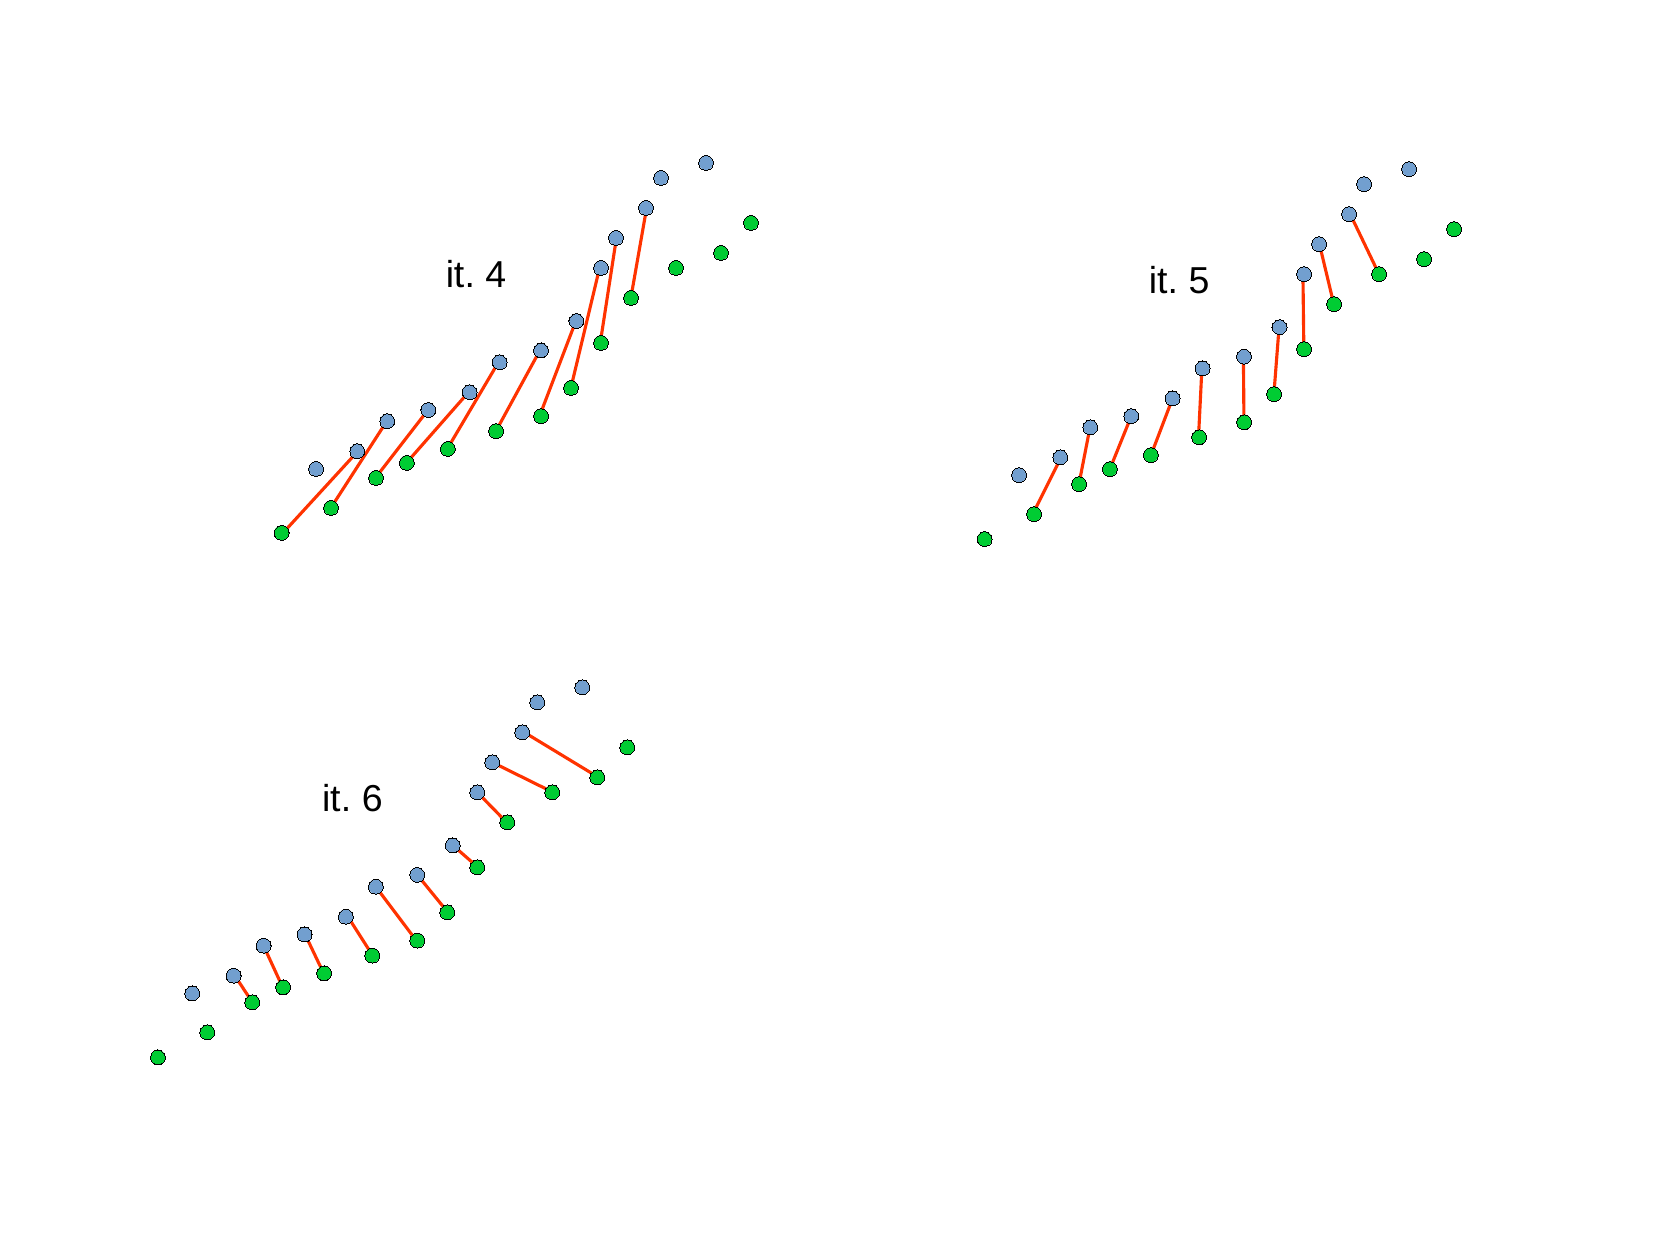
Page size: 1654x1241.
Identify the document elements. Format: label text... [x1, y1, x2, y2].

text_box [623, 290, 639, 306]
text_box [199, 1024, 215, 1040]
text_box [1401, 161, 1417, 177]
text_box [568, 313, 584, 329]
text_box [1195, 360, 1211, 376]
text_box [244, 994, 260, 1010]
text_box [492, 354, 508, 370]
text_box it. 5 [1134, 251, 1225, 309]
text_box [256, 938, 272, 954]
text_box [274, 525, 290, 541]
text_box [608, 230, 624, 246]
text_box [368, 879, 384, 895]
text_box [440, 441, 456, 457]
text_box [349, 443, 365, 459]
text_box [1052, 449, 1068, 465]
text_box [226, 968, 242, 984]
text_box [499, 814, 515, 830]
text_box [275, 979, 291, 995]
text_box [338, 909, 354, 925]
text_box [1071, 476, 1087, 492]
text_box [368, 470, 384, 486]
text_box [593, 335, 609, 351]
text_box [1341, 206, 1357, 222]
text_box [1296, 266, 1312, 282]
text_box [533, 408, 549, 424]
text_box [653, 170, 669, 186]
text_box [1165, 390, 1181, 406]
text_box [1143, 447, 1159, 463]
text_box [544, 784, 560, 800]
text_box [323, 500, 339, 516]
text_box [574, 679, 590, 695]
text_box [638, 200, 654, 216]
text_box [469, 784, 485, 800]
text_box [409, 933, 425, 949]
text_box [713, 245, 729, 261]
text_box [1311, 236, 1327, 252]
text_box [379, 413, 395, 429]
text_box [420, 402, 436, 418]
text_box [184, 985, 200, 1001]
text_box [1266, 386, 1282, 402]
text_box [1446, 221, 1462, 237]
text_box [533, 342, 549, 358]
text_box [1326, 296, 1342, 312]
text_box [1191, 429, 1207, 445]
text_box [409, 867, 425, 883]
text_box [308, 461, 324, 477]
text_box [1356, 176, 1372, 192]
text_box [462, 384, 478, 400]
text_box [364, 948, 380, 964]
text_box it. 4 [431, 245, 522, 303]
text_box [563, 380, 579, 396]
text_box [1296, 341, 1312, 357]
text_box [316, 965, 332, 981]
text_box [150, 1049, 166, 1065]
text_box [1371, 266, 1387, 282]
text_box [589, 769, 605, 785]
text_box [469, 859, 485, 875]
text_box [1271, 319, 1288, 335]
text_box [529, 694, 545, 710]
text_box [399, 455, 415, 471]
text_box [1236, 349, 1252, 365]
text_box [1082, 419, 1098, 435]
text_box [668, 260, 684, 276]
text_box [484, 754, 500, 770]
text_box [1026, 506, 1042, 522]
text_box [1102, 461, 1118, 477]
text_box [1416, 251, 1432, 267]
text_box [1011, 467, 1027, 483]
text_box [619, 739, 635, 755]
text_box [1123, 408, 1139, 424]
text_box [514, 724, 530, 740]
text_box [593, 260, 609, 276]
text_box [977, 531, 993, 547]
text_box [439, 904, 455, 920]
text_box [1236, 414, 1252, 430]
text_box [297, 926, 313, 942]
text_box [743, 215, 759, 231]
text_box [445, 837, 461, 853]
text_box [488, 423, 504, 439]
text_box it. 6 [307, 770, 398, 828]
text_box [698, 155, 714, 171]
